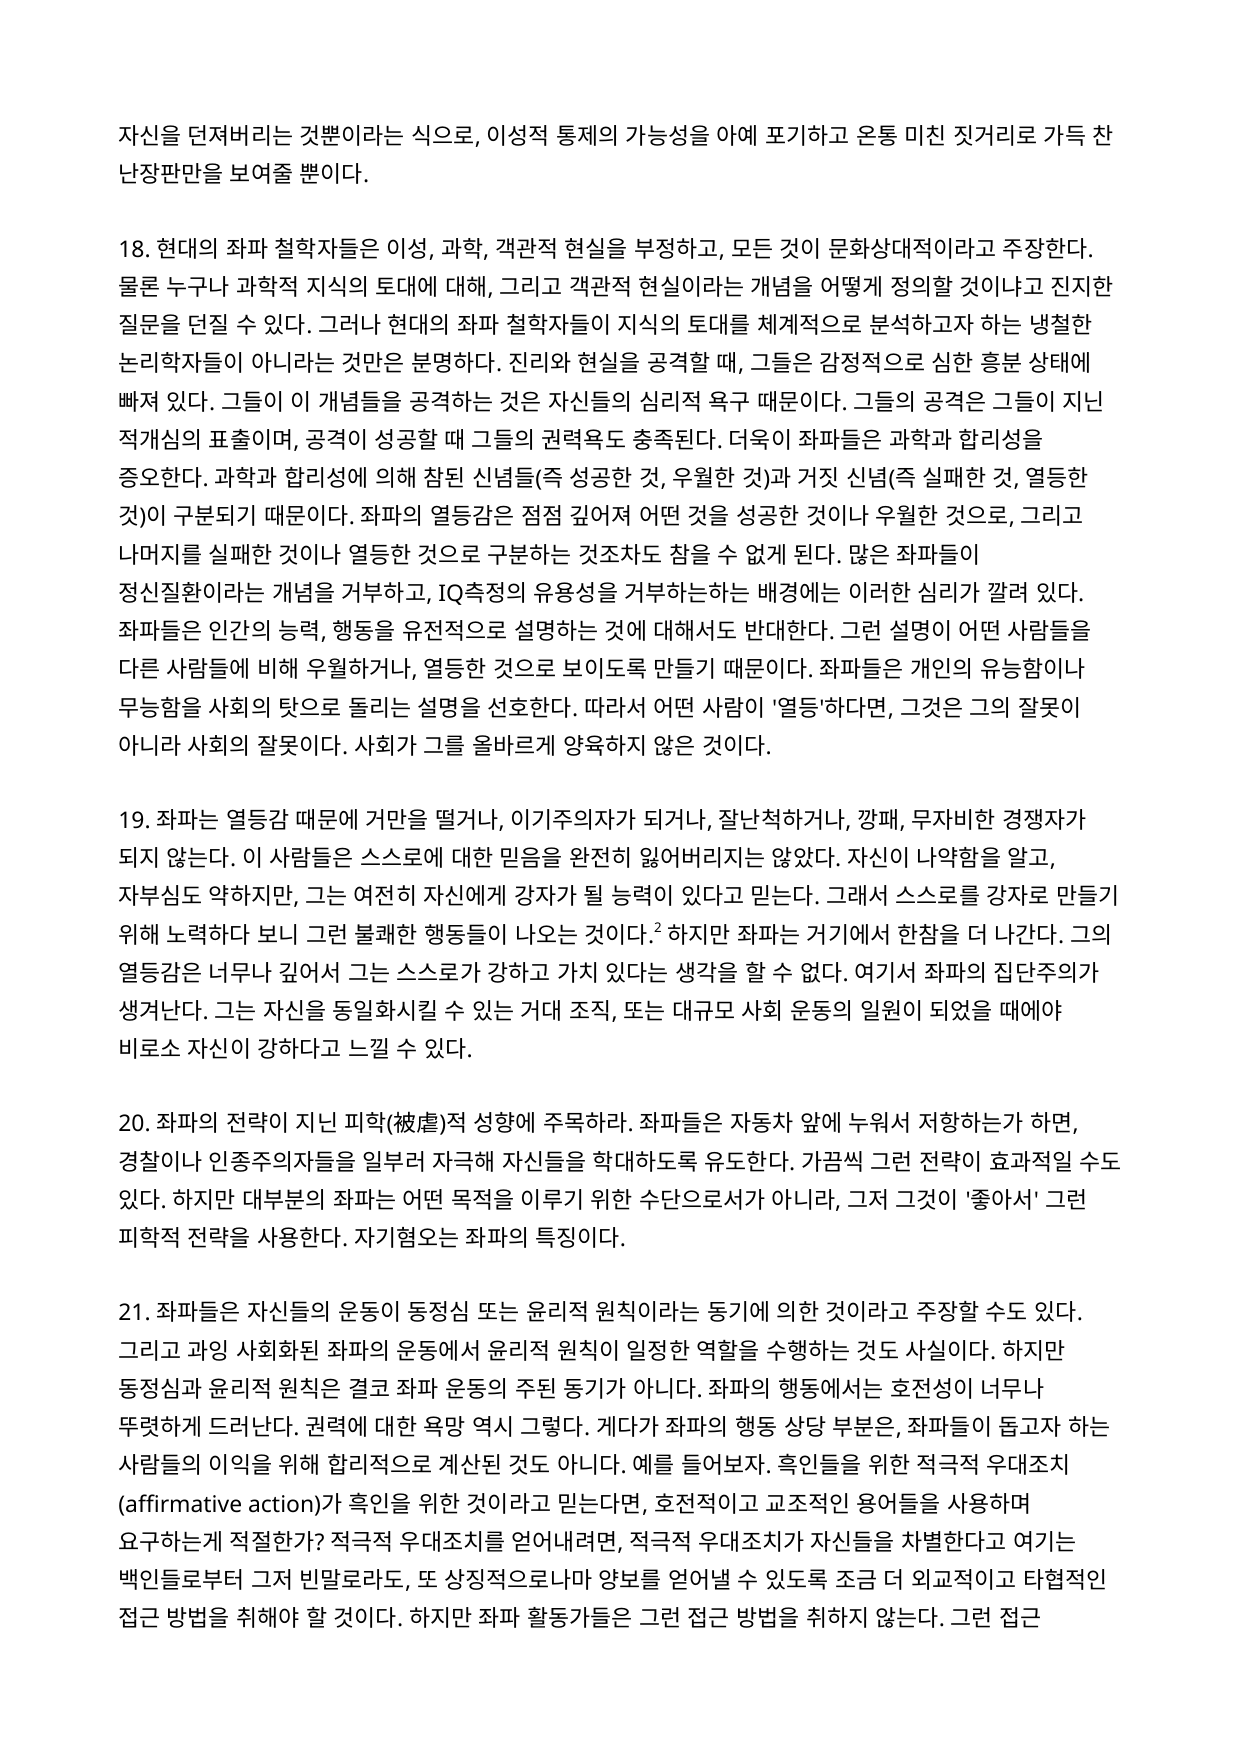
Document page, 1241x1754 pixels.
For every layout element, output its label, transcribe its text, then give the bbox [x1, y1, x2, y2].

text 21. 좌파들은 자신들의 운동이 동정심 또는 윤리적 원칙이라는 동기에 의한 것이라고 주장할 수도 있다. 그리고 과잉 사회화된 좌파의 운동에서 윤리적 원칙이 일정한 역할을 수행하는 것도 사실이다. 하지만 동정심과 윤리적 원칙은 결코 좌파 운동의 주된 동기가 아니다. 좌파의 행동에서는 호전성이 너무나 뚜렷하게 드러난다. 권력에 대한 욕망 역시 그렇다. 게다가 좌파의 행동 상당 부분은, 좌파들이 돕고자 하는 사람들의 이익을 위해 합리적으로 계산된 것도 아니다. 예를 들어보자. 흑인들을 위한 적극적 우대조치(affirmative action)가 흑인을 위한 것이라고 믿는다면, 호전적이고 교조적인 용어들을 사용하며 요구하는게 적절한가? 적극적 우대조치를 얻어내려면, 적극적 우대조치가 자신들을 차별한다고 여기는 백인들로부터 그저 빈말로라도, 또 상징적으로나마 양보를 얻어낼 수 있도록 조금 더 외교적이고 타협적인 접근 방법을 취해야 할 것이다. 하지만 좌파 활동가들은 그런 접근 방법을 취하지 않는다. 그런 접근 [118, 1294, 1122, 1633]
text 18. 현대의 좌파 철학자들은 이성, 과학, 객관적 현실을 부정하고, 모든 것이 문화상대적이라고 주장한다. 물론 누구나 과학적 지식의 토대에 대해, 그리고 객관적 현실이라는 개념을 어떻게 정의할 것이냐고 진지한 질문을 던질 수 있다. 그러나 현대의 좌파 철학자들이 지식의 토대를 체계적으로 분석하고자 하는 냉철한 논리학자들이 아니라는 것만은 분명하다. 진리와 현실을 공격할 때, 그들은 감정적으로 심한 흥분 상태에 빠져 있다. 그들이 이 개념들을 공격하는 것은 자신들의 심리적 욕구 때문이다. 그들의 공격은 그들이 지닌 적개심의 표출이며, 공격이 성공할 때 그들의 권력욕도 충족된다. 더욱이 좌파들은 과학과 합리성을 증오한다. 과학과 합리성에 의해 참된 신념들(즉 성공한 것, 우월한 것)과 거짓 신념(즉 실패한 것, 열등한 것)이 구분되기 때문이다. 좌파의 열등감은 점점 깊어져 어떤 것을 성공한 것이나 우월한 것으로, 그리고 나머지를 실패한 것이나 열등한 것으로 구분하는 것조차도 참을 수 없게 된다. 많은 좌파들이 정신질환이라는 개념을 거부하고, IQ측정의 유용성을 거부하는하는 배경에는 이러한 심리가 깔려 있다. 좌파들은 인간의 능력, 행동을 유전적으로 설명하는 것에 대해서도 반대한다. 그런 설명이 어떤 사람들을 다른 사람들에 비해 우월하거나, 열등한 것으로 보이도록 만들기 때문이다. 좌파들은 개인의 유능함이나 무능함을 사회의 탓으로 돌리는 설명을 선호한다. 따라서 어떤 사람이 '열등'하다면, 그것은 그의 잘못이 아니라 사회의 잘못이다. 사회가 그를 올바르게 양육하지 않은 것이다. 19. 좌파는 열등감 때문에 거만을 떨거나, 이기주의자가 되거나, 잘난척하거나, 깡패, 무자비한 경쟁자가 되지 않는다. 이 사람들은 스스로에 대한 믿음을 완전히 잃어버리지는 않았다. 자신이 나약함을 알고, 자부심도 약하지만, 그는 여전히 자신에게 강자가 될 능력이 있다고 믿는다. 그래서 스스로를 강자로 만들기 위해 노력하다 보니 그런 불쾌한 행동들이 나오는 것이다.2 하지만 좌파는 거기에서 한참을 더 나간다. 그의 열등감은 너무나 깊어서 그는 스스로가 강하고 가치 있다는 생각을 할 수 없다. 여기서 좌파의 집단주의가 생겨난다. 그는 자신을 동일화시킬 수 있는 거대 조직, 또는 대규모 사회 운동의 일원이 되었을 때에야 비로소 자신이 강하다고 느낄 수 있다. 20. 좌파의 전략이 지닌 피학(被虐)적 성향에 주목하라. 좌파들은 자동차 앞에 누워서 저항하는가 하면, 경찰이나 인종주의자들을 일부러 자극해 자신들을 학대하도록 유도한다. 가끔씩 그런 전략이 효과적일 수도 있다. 하지만 대부분의 좌파는 어떤 목적을 이루기 위한 수단으로서가 아니라, 그저 그것이 '좋아서' 그런 피학적 전략을 사용한다. 자기혐오는 좌파의 특징이다. [118, 231, 1122, 1253]
text 자신을 던져버리는 것뿐이라는 식으로, 이성적 통제의 가능성을 아예 포기하고 온통 미친 짓거리로 가득 찬 난장판만을 보여줄 뿐이다. [118, 118, 1122, 190]
